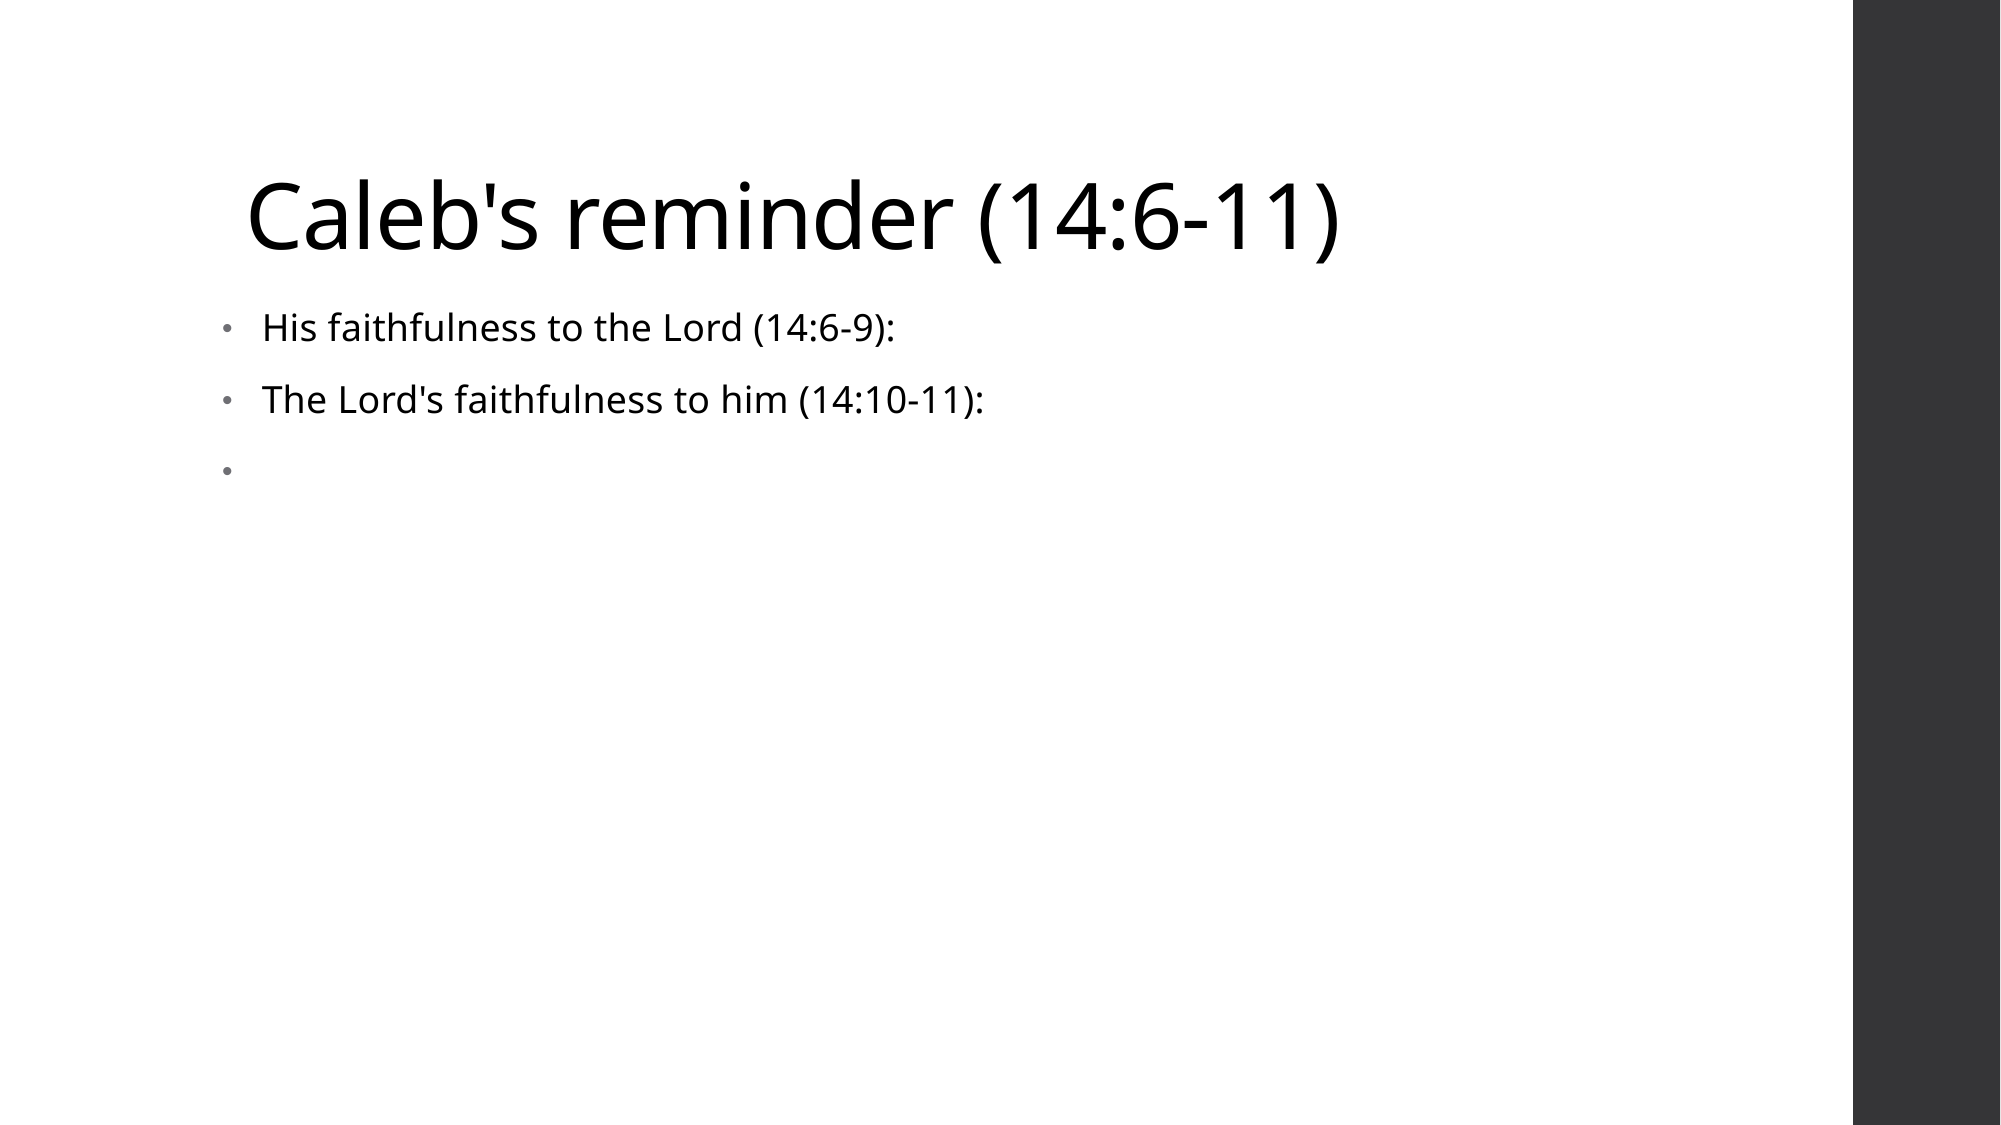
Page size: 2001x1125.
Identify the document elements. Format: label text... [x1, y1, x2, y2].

title Caleb's reminder (14:6-11) [206, 60, 1797, 278]
list His faithfulness to the Lord (14:6-9): The Lord's faithfulness to him (14:10-11): [206, 299, 1617, 1014]
